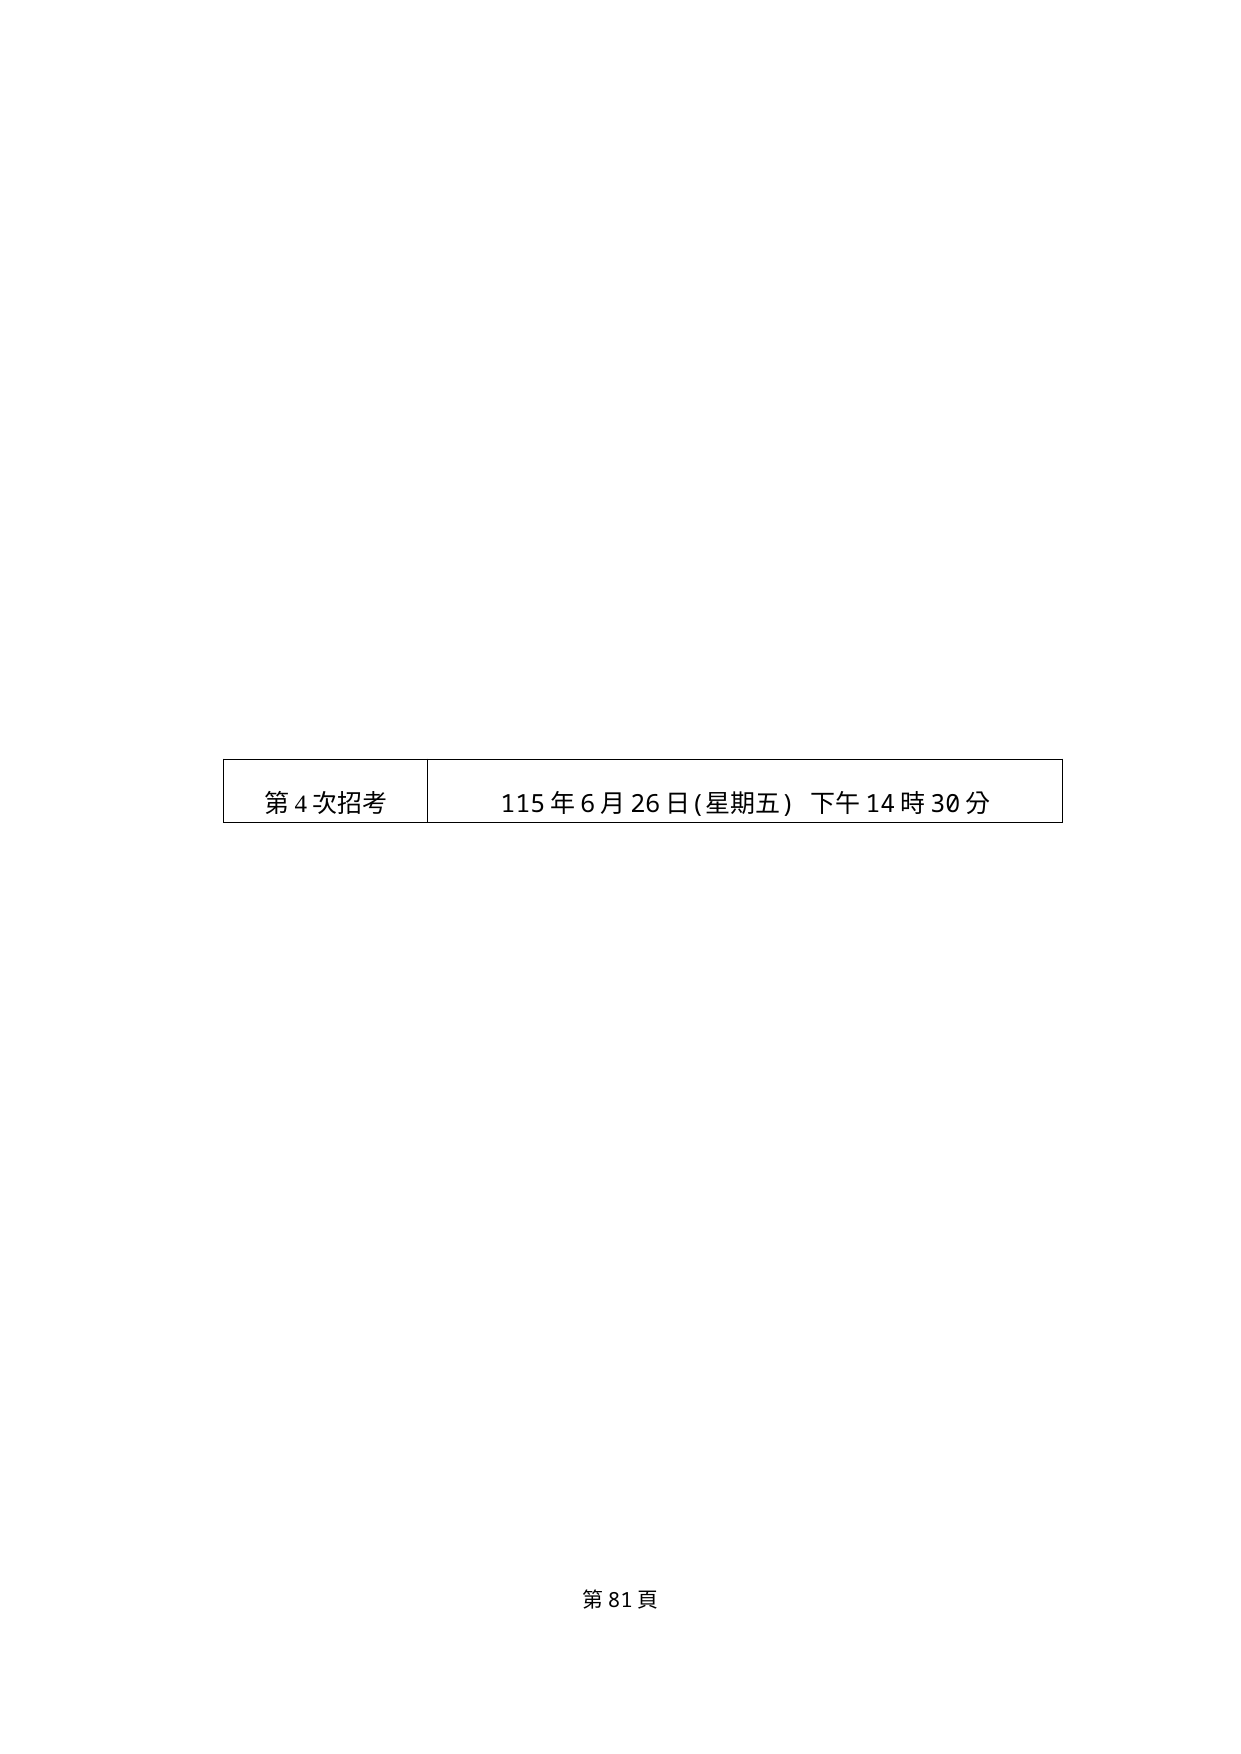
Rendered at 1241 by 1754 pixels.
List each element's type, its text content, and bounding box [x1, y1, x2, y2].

table_cell 第4次招考 [224, 760, 427, 822]
table_cell 115年6月26日(星期五) 下午14時30分 [428, 760, 1062, 822]
